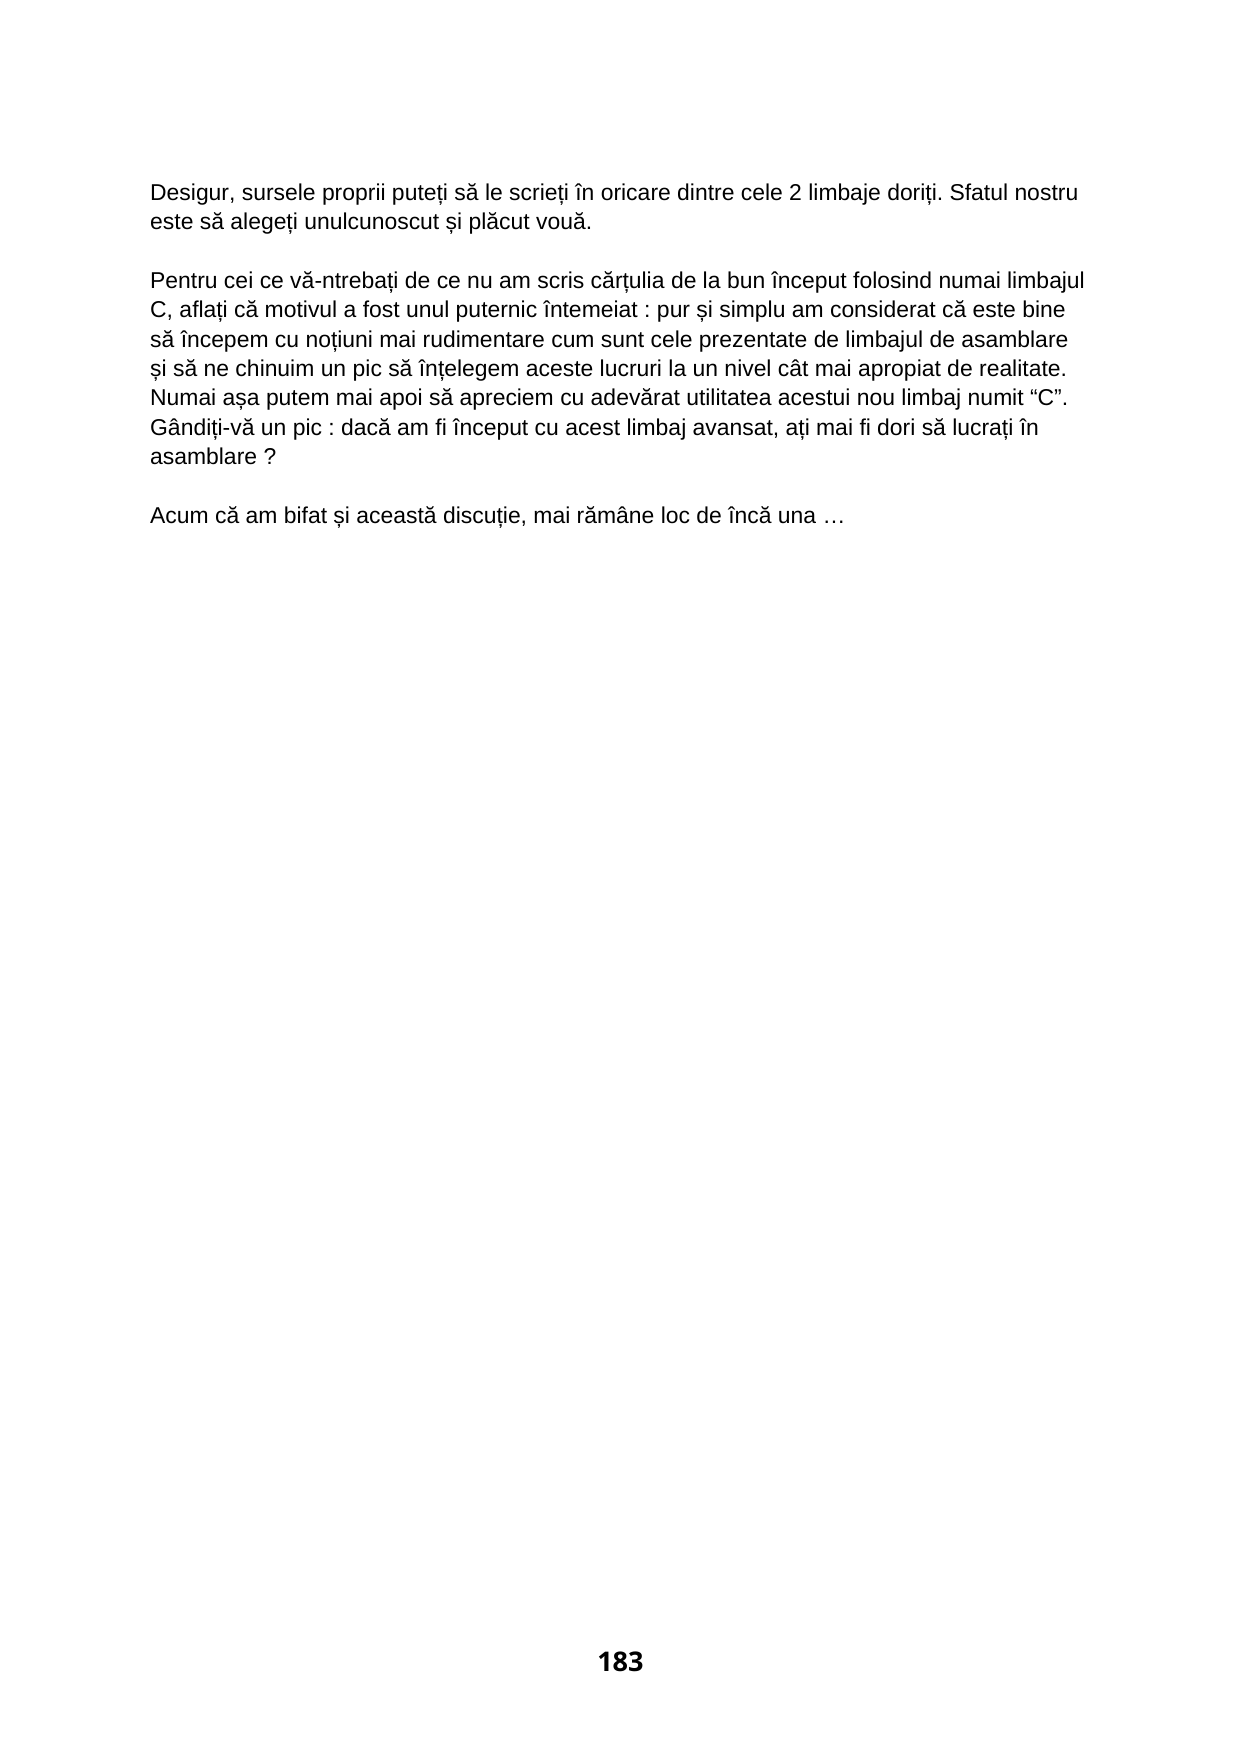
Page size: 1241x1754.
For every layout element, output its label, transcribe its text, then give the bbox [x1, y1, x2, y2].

text Acum că am bifat și această discuție, mai rămâne loc de încă una … [150, 502, 1091, 528]
text Pentru cei ce vă-ntrebați de ce nu am scris cărțulia de la bun început folosind numai limbajul C, aflați că motivul a fost unul puternic întemeiat : pur și simplu am considerat că este bine să începem cu noțiuni mai rudimentare cum sunt cele prezentate de limbajul de asamblare și să ne chinuim un pic să înțelegem aceste lucruri la un nivel cât mai apropiat de realitate. Numai așa putem mai apoi să apreciem cu adevărat utilitatea acestui nou limbaj numit “C”. Gândiți-vă un pic : dacă am fi început cu acest limbaj avansat, ați mai fi dori să lucrați în asamblare ? [150, 267, 1091, 469]
text Desigur, sursele proprii puteți să le scrieți în oricare dintre cele 2 limbaje doriți. Sfatul nostru este să alegeți unulcunoscut și plăcut vouă. [150, 179, 1091, 234]
